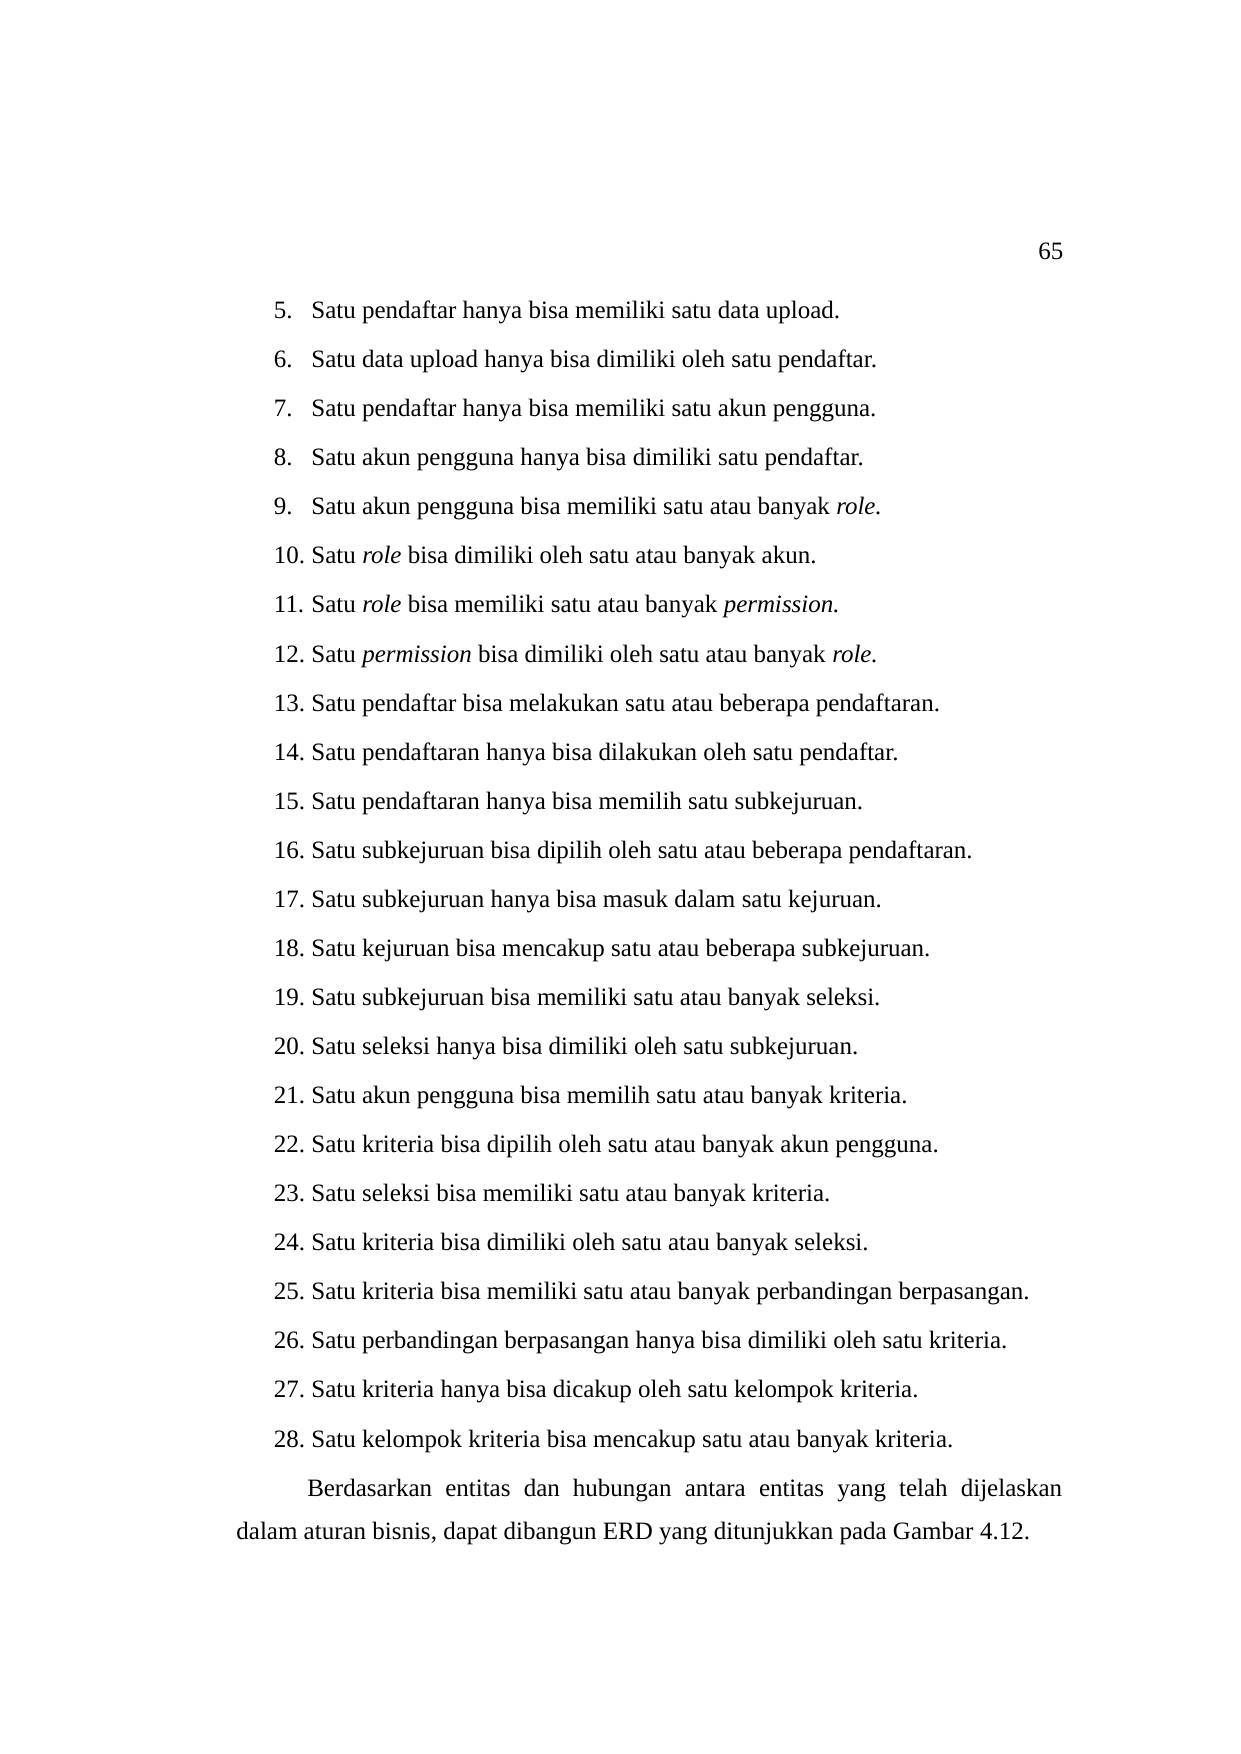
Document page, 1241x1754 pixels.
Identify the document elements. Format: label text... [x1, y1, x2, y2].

list Satu akun pengguna bisa memiliki satu atau banyak role. [274, 491, 1063, 520]
list Satu seleksi bisa memiliki satu atau banyak kriteria. [274, 1178, 1063, 1207]
list Satu kejuruan bisa mencakup satu atau beberapa subkejuruan. [274, 933, 1063, 962]
list Satu akun pengguna hanya bisa dimiliki satu pendaftar. [274, 442, 1063, 471]
list Satu pendaftar bisa melakukan satu atau beberapa pendaftaran. [274, 688, 1063, 716]
list Satu kriteria bisa dipilih oleh satu atau banyak akun pengguna. [274, 1129, 1063, 1158]
list Satu kriteria hanya bisa dicakup oleh satu kelompok kriteria. [274, 1374, 1063, 1403]
list Satu permission bisa dimiliki oleh satu atau banyak role. [274, 639, 1063, 667]
list Satu subkejuruan bisa memiliki satu atau banyak seleksi. [274, 982, 1063, 1011]
list Satu subkejuruan hanya bisa masuk dalam satu kejuruan. [274, 884, 1063, 913]
list Satu kriteria bisa dimiliki oleh satu atau banyak seleksi. [274, 1227, 1063, 1256]
list Satu kriteria bisa memiliki satu atau banyak perbandingan berpasangan. [274, 1276, 1063, 1305]
list Satu akun pengguna bisa memilih satu atau banyak kriteria. [274, 1080, 1063, 1109]
list Satu pendaftaran hanya bisa memilih satu subkejuruan. [274, 786, 1063, 814]
list Satu seleksi hanya bisa dimiliki oleh satu subkejuruan. [274, 1031, 1063, 1060]
list Satu subkejuruan bisa dipilih oleh satu atau beberapa pendaftaran. [274, 835, 1063, 864]
list Satu role bisa dimiliki oleh satu atau banyak akun. [274, 541, 1063, 569]
list Satu pendaftaran hanya bisa dilakukan oleh satu pendaftar. [274, 737, 1063, 766]
text Berdasarkan entitas dan hubungan antara entitas yang telah dijelaskan dalam aturan bisnis, dapat dibangun ERD yang ditunjukkan pada Gambar 4.12. [236, 1473, 1063, 1544]
list Satu kelompok kriteria bisa mencakup satu atau banyak kriteria. [274, 1424, 1063, 1452]
list Satu pendaftar hanya bisa memiliki satu akun pengguna. [274, 393, 1063, 422]
list Satu data upload hanya bisa dimiliki oleh satu pendaftar. [274, 344, 1063, 373]
list Satu role bisa memiliki satu atau banyak permission. [274, 589, 1063, 618]
list Satu perbandingan berpasangan hanya bisa dimiliki oleh satu kriteria. [274, 1326, 1063, 1354]
list Satu pendaftar hanya bisa memiliki satu data upload. [274, 295, 1063, 324]
